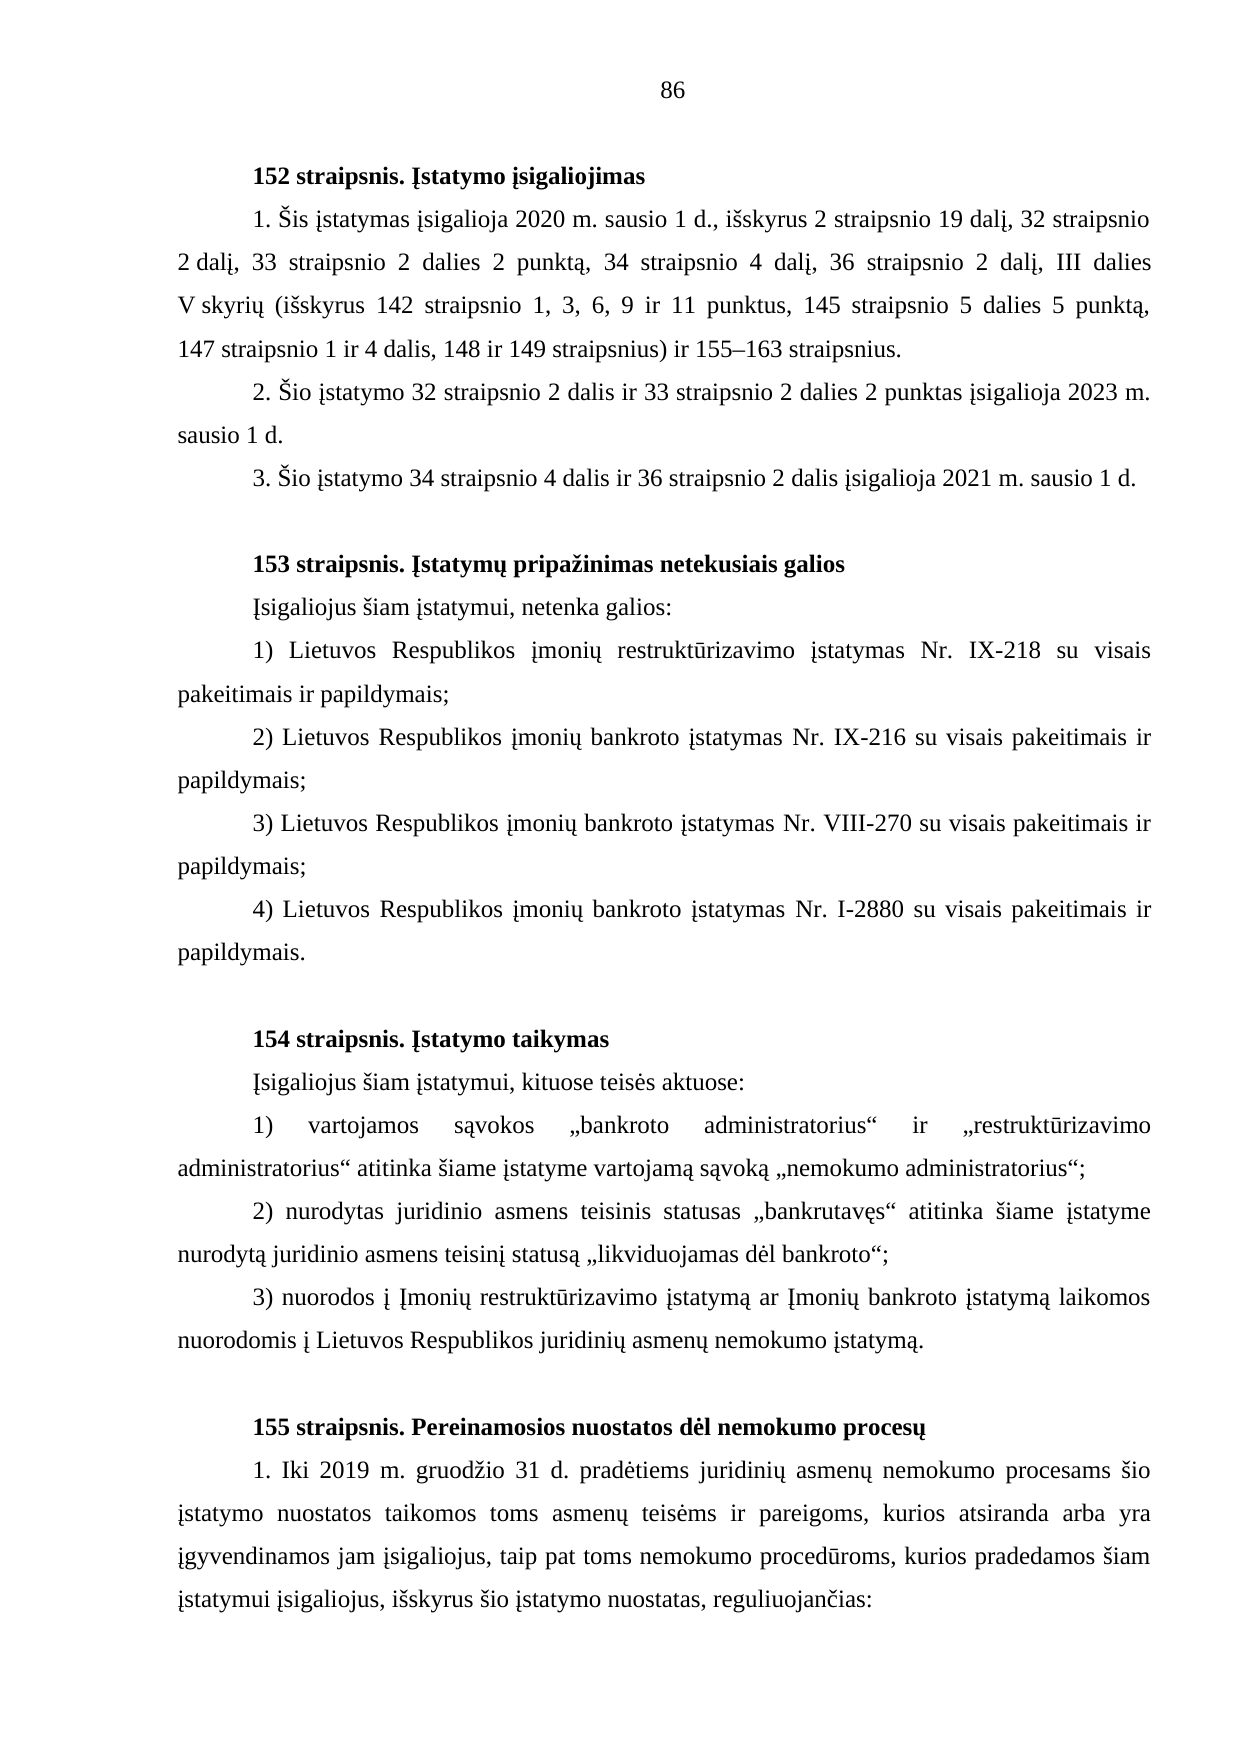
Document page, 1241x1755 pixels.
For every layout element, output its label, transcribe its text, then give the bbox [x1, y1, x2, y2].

text 1. Šis įstatymas įsigalioja 2020 m. sausio 1 d., išskyrus 2 straipsnio 19 dalį, 32 straipsnio 2 dalį, 33 straipsnio 2 dalies 2 punktą, 34 straipsnio 4 dalį, 36 straipsnio 2 dalį, III dalies V skyrių (išskyrus 142 straipsnio 1, 3, 6, 9 ir 11 punktus, 145 straipsnio 5 dalies 5 punktą, 147 straipsnio 1 ir 4 dalis, 148 ir 149 straipsnius) ir 155–163 straipsnius. [177, 204, 1152, 362]
text 2) Lietuvos Respublikos įmonių bankroto įstatymas Nr. IX-216 su visais pakeitimais ir papildymais; [177, 722, 1152, 794]
text 3. Šio įstatymo 34 straipsnio 4 dalis ir 36 straipsnio 2 dalis įsigalioja 2021 m. sausio 1 d. [177, 463, 1152, 492]
text 1. Iki 2019 m. gruodžio 31 d. pradėtiems juridinių asmenų nemokumo procesams šio įstatymo nuostatos taikomos toms asmenų teisėms ir pareigoms, kurios atsiranda arba yra įgyvendinamos jam įsigaliojus, taip pat toms nemokumo procedūroms, kurios pradedamos šiam įstatymui įsigaliojus, išskyrus šio įstatymo nuostatas, reguliuojančias: [177, 1455, 1152, 1613]
text 153 straipsnis. Įstatymų pripažinimas netekusiais galios [177, 549, 1152, 578]
text 3) nuorodos į Įmonių restruktūrizavimo įstatymą ar Įmonių bankroto įstatymą laikomos nuorodomis į Lietuvos Respublikos juridinių asmenų nemokumo įstatymą. [177, 1282, 1152, 1354]
text 2. Šio įstatymo 32 straipsnio 2 dalis ir 33 straipsnio 2 dalies 2 punktas įsigalioja 2023 m. sausio 1 d. [177, 377, 1152, 449]
text 4) Lietuvos Respublikos įmonių bankroto įstatymas Nr. I-2880 su visais pakeitimais ir papildymais. [177, 894, 1152, 966]
text 155 straipsnis. Pereinamosios nuostatos dėl nemokumo procesų [177, 1412, 1152, 1441]
text 3) Lietuvos Respublikos įmonių bankroto įstatymas Nr. VIII-270 su visais pakeitimais ir papildymais; [177, 808, 1152, 880]
text 152 straipsnis. Įstatymo įsigaliojimas [177, 161, 1152, 190]
text 2) nurodytas juridinio asmens teisinis statusas „bankrutavęs“ atitinka šiame įstatyme nurodytą juridinio asmens teisinį statusą „likviduojamas dėl bankroto“; [177, 1196, 1152, 1268]
text 1) vartojamos sąvokos „bankroto administratorius“ ir „restruktūrizavimo administratorius“ atitinka šiame įstatyme vartojamą sąvoką „nemokumo administratorius“; [177, 1110, 1152, 1182]
text Įsigaliojus šiam įstatymui, kituose teisės aktuose: [177, 1067, 1152, 1096]
text 154 straipsnis. Įstatymo taikymas [177, 1024, 1152, 1052]
text 1) Lietuvos Respublikos įmonių restruktūrizavimo įstatymas Nr. IX-218 su visais pakeitimais ir papildymais; [177, 636, 1152, 707]
text Įsigaliojus šiam įstatymui, netenka galios: [177, 592, 1152, 621]
